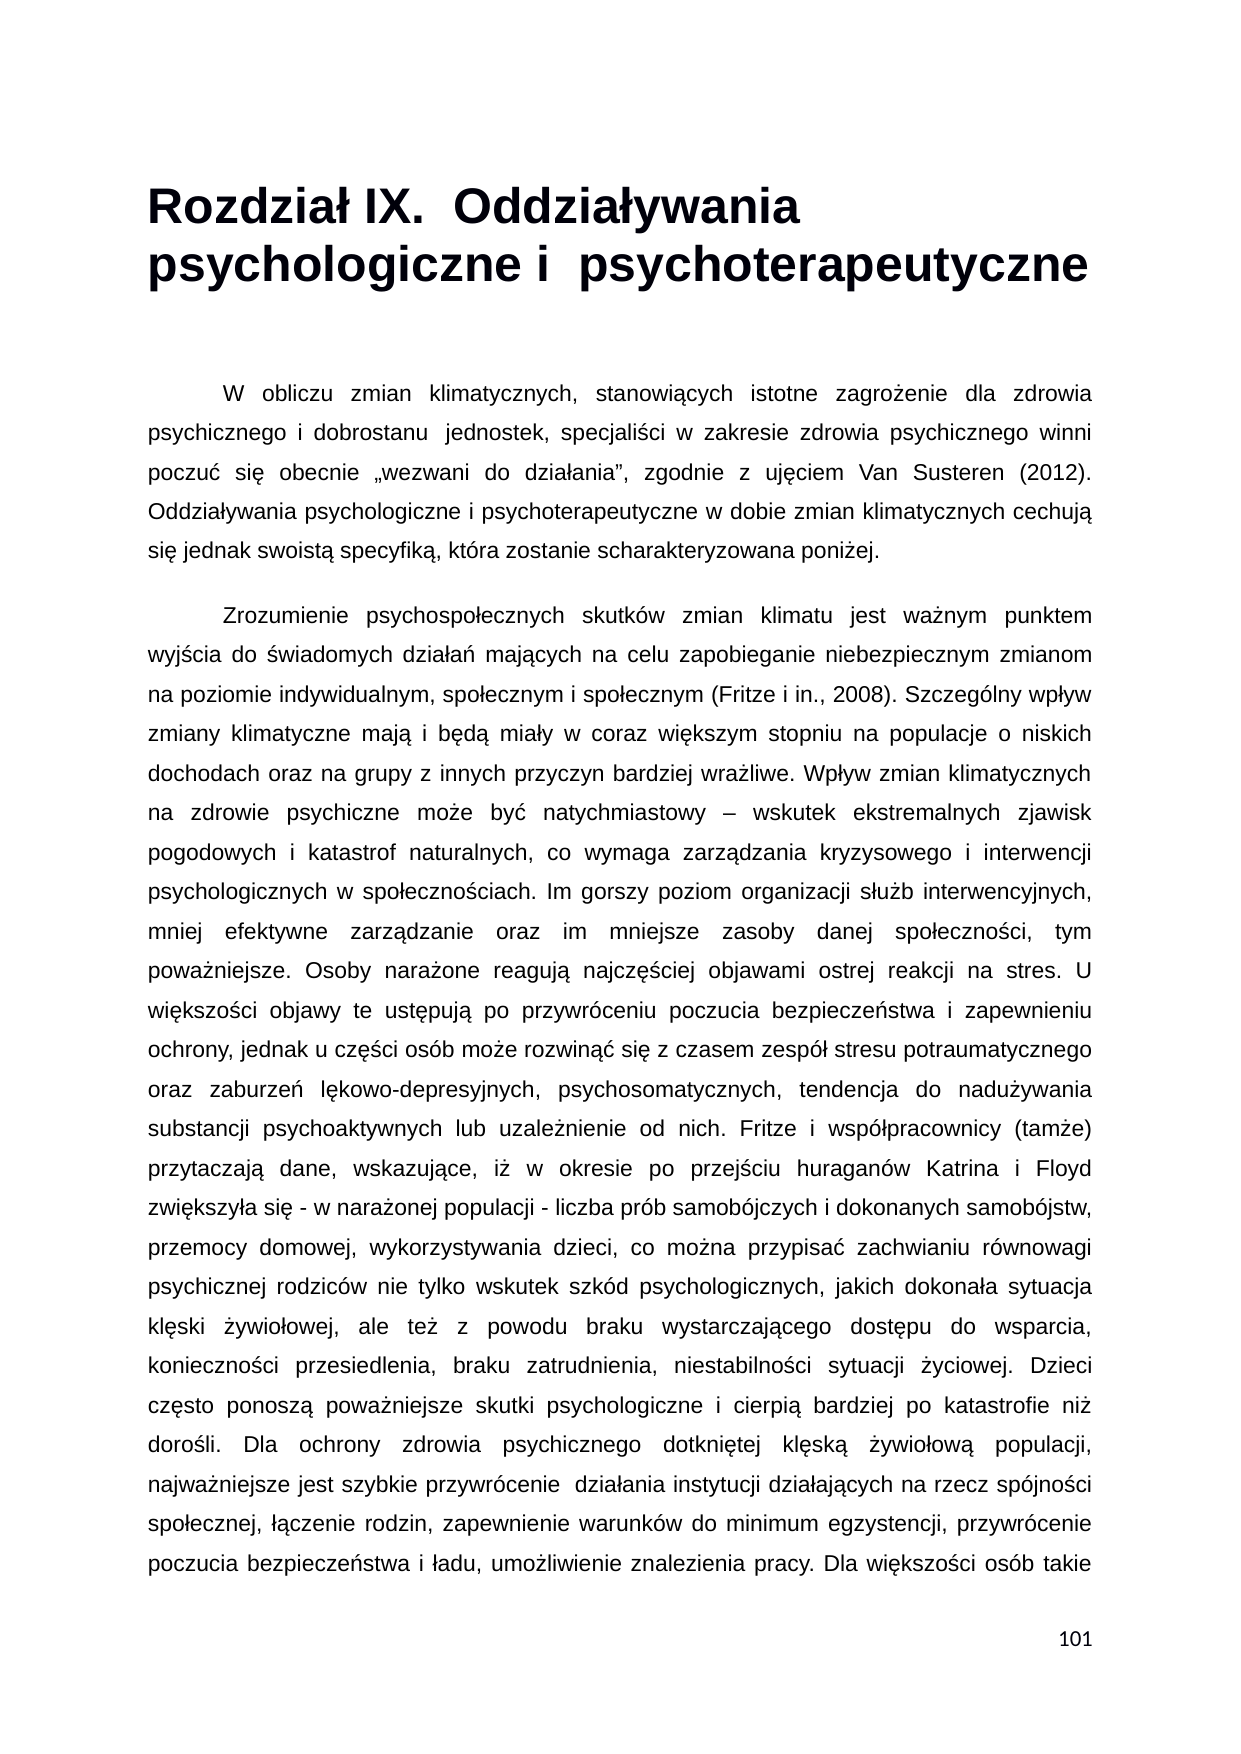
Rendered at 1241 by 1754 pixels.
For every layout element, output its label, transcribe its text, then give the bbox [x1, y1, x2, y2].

text Zrozumienie psychospołecznych skutków zmian klimatu jest ważnym punktem wyjścia do świadomych działań mających na celu zapobieganie niebezpiecznym zmianom na poziomie indywidualnym, społecznym i społecznym (Fritze i in., 2008). Szczególny wpływ zmiany klimatyczne mają i będą miały w coraz większym stopniu na populacje o niskich dochodach oraz na grupy z innych przyczyn bardziej wrażliwe. Wpływ zmian klimatycznych na zdrowie psychiczne może być natychmiastowy – wskutek ekstremalnych zjawisk pogodowych i katastrof naturalnych, co wymaga zarządzania kryzysowego i interwencji psychologicznych w społecznościach. Im gorszy poziom organizacji służb interwencyjnych, mniej efektywne zarządzanie oraz im mniejsze zasoby danej społeczności, tym poważniejsze. Osoby narażone reagują najczęściej objawami ostrej reakcji na stres. U większości objawy te ustępują po przywróceniu poczucia bezpieczeństwa i zapewnieniu ochrony, jednak u części osób może rozwinąć się z czasem zespół stresu potraumatycznego oraz zaburzeń lękowo-depresyjnych, psychosomatycznych, tendencja do nadużywania substancji psychoaktywnych lub uzależnienie od nich. Fritze i współpracownicy (tamże) przytaczają dane, wskazujące, iż w okresie po przejściu huraganów Katrina i Floyd zwiększyła się - w narażonej populacji - liczba prób samobójczych i dokonanych samobójstw, przemocy domowej, wykorzystywania dzieci, co można przypisać zachwianiu równowagi psychicznej rodziców nie tylko wskutek szkód psychologicznych, jakich dokonała sytuacja klęski żywiołowej, ale też z powodu braku wystarczającego dostępu do wsparcia, konieczności przesiedlenia, braku zatrudnienia, niestabilności sytuacji życiowej. Dzieci często ponoszą poważniejsze skutki psychologiczne i cierpią bardziej po katastrofie niż dorośli. Dla ochrony zdrowia psychicznego dotkniętej klęską żywiołową populacji, najważniejsze jest szybkie przywrócenie działania instytucji działających na rzecz spójności społecznej, łączenie rodzin, zapewnienie warunków do minimum egzystencji, przywrócenie poczucia bezpieczeństwa i ładu, umożliwienie znalezienia pracy. Dla większości osób takie [148, 602, 1093, 1576]
subtitle Rozdział IX. Oddziaływania psychologiczne i psychoterapeutyczne [148, 177, 1093, 292]
text W obliczu zmian klimatycznych, stanowiących istotne zagrożenie dla zdrowia psychicznego i dobrostanu jednostek, specjaliści w zakresie zdrowia psychicznego winni poczuć się obecnie „wezwani do działania”, zgodnie z ujęciem Van Susteren (2012). Oddziaływania psychologiczne i psychoterapeutyczne w dobie zmian klimatycznych cechują się jednak swoistą specyfiką, która zostanie scharakteryzowana poniżej. [148, 379, 1093, 564]
